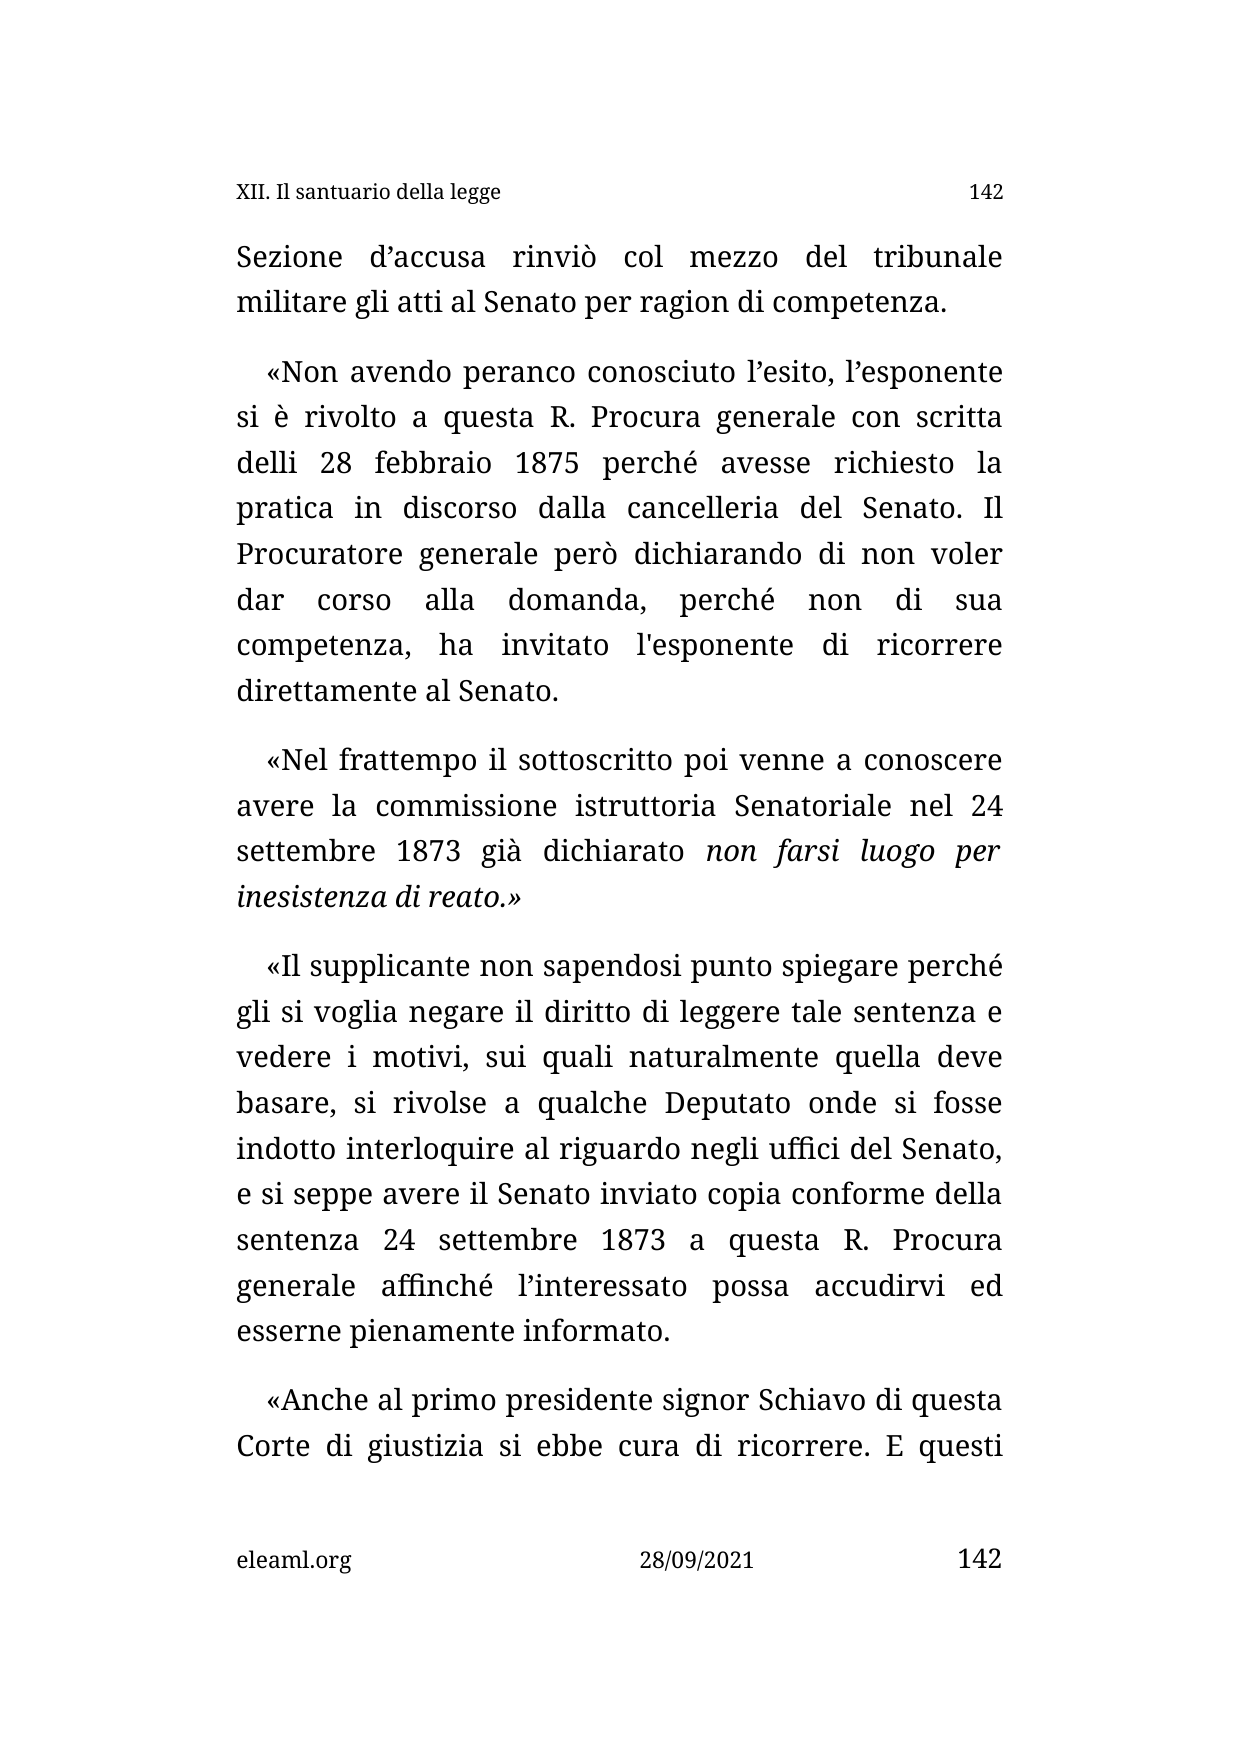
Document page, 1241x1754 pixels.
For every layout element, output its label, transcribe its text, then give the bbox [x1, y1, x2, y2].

text «Nel frattempo il sottoscritto poi venne a conoscere avere la commissione istruttoria Senatoriale nel 24 settembre 1873 già dichiarato non farsi luogo per inesistenza di reato.» [236, 739, 1004, 916]
text «Non avendo peranco conosciuto l’esito, l’esponente si è rivolto a questa R. Procura generale con scritta delli 28 febbraio 1875 perché avesse richiesto la pratica in discorso dalla cancelleria del Senato. Il Procuratore generale però dichiarando di non voler dar corso alla domanda, perché non di sua competenza, ha invitato l'esponente di ricorrere direttamente al Senato. [236, 351, 1004, 710]
text «Il supplicante non sapendosi punto spiegare perché gli si voglia negare il diritto di leggere tale sentenza e vedere i motivi, sui quali naturalmente quella deve basare, si rivolse a qualche Deputato onde si fosse indotto interloquire al riguardo negli uffici del Senato, e si seppe avere il Senato inviato copia conforme della sentenza 24 settembre 1873 a questa R. Procura generale affinché l’interessato possa accudirvi ed esserne pienamente informato. [236, 946, 1004, 1350]
text «Anche al primo presidente signor Schiavo di questa Corte di giustizia si ebbe cura di ricorrere. E questi [236, 1380, 1004, 1465]
text Sezione d’accusa rinviò col mezzo del tribunale militare gli atti al Senato per ragion di competenza. [236, 236, 1004, 321]
